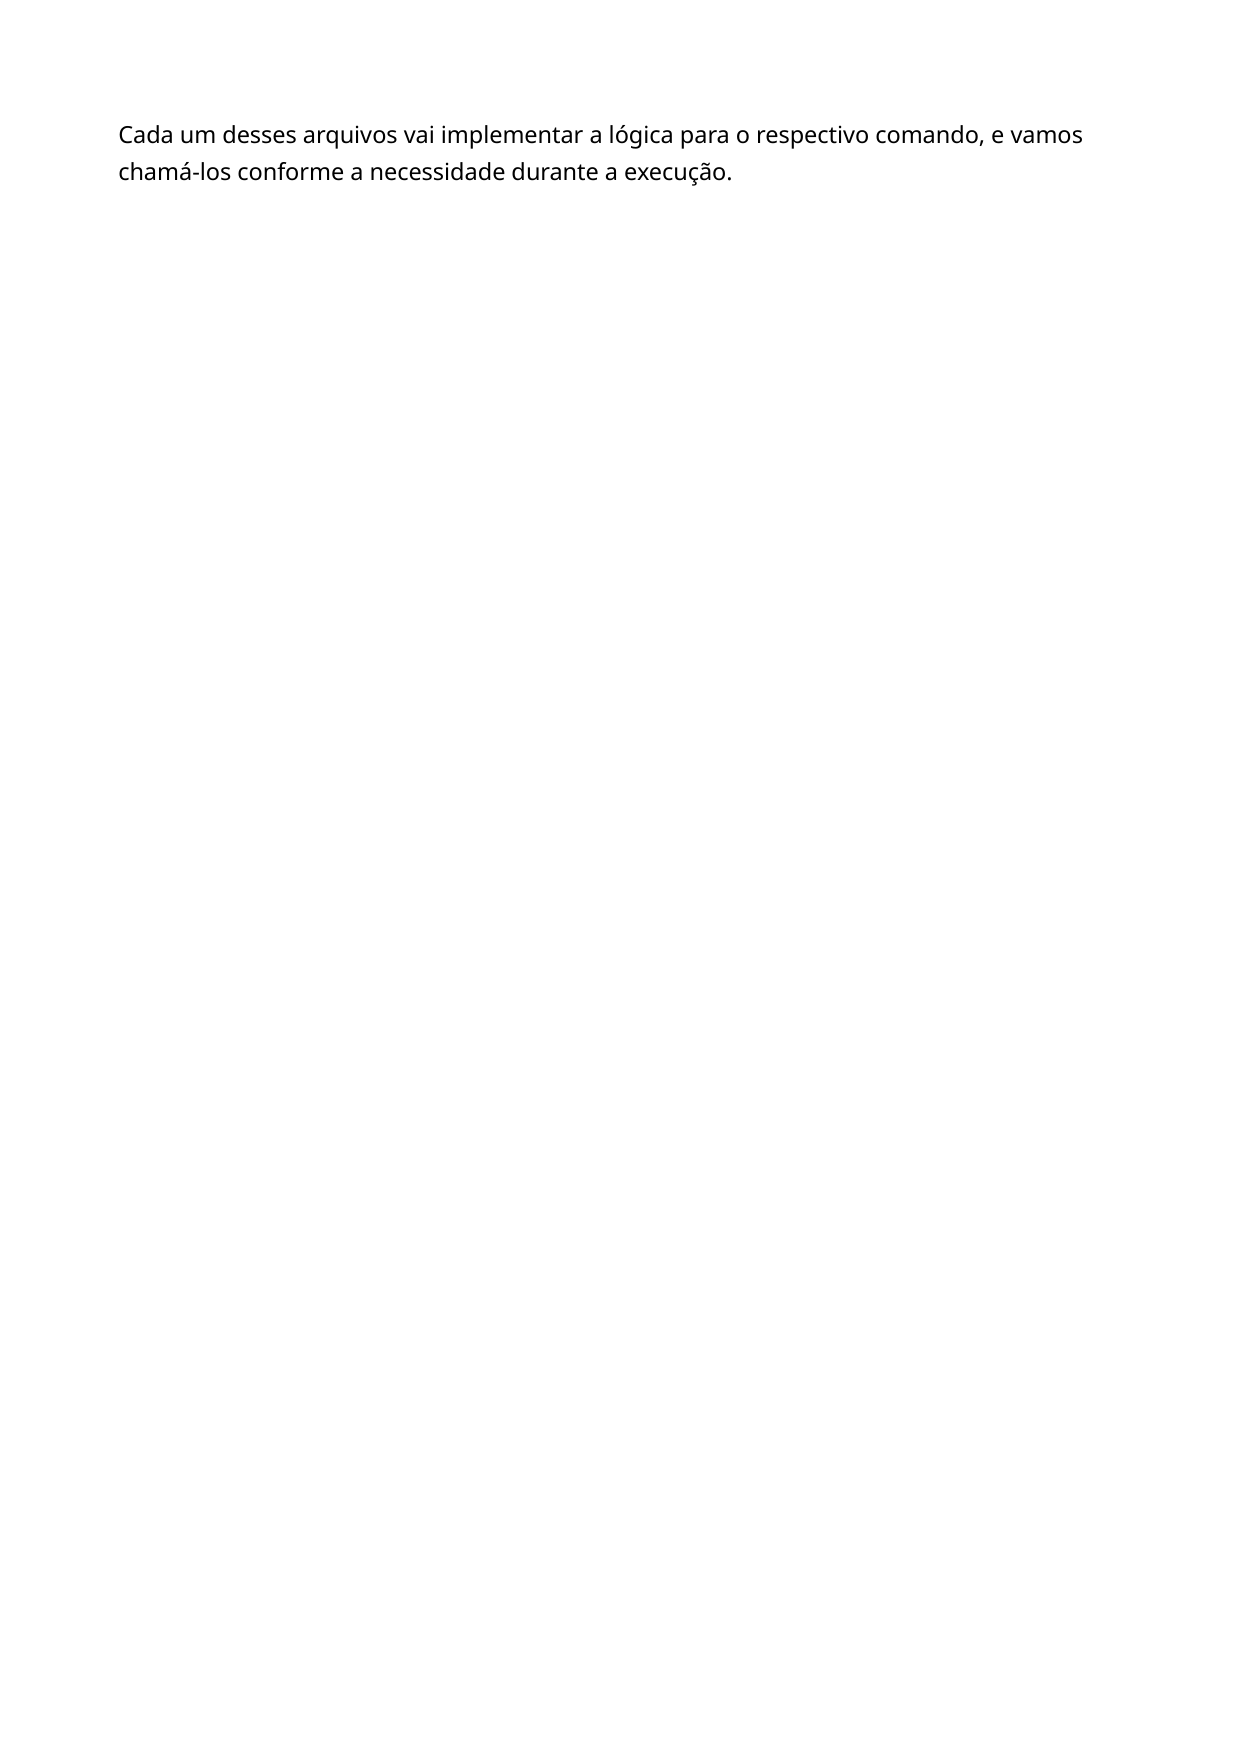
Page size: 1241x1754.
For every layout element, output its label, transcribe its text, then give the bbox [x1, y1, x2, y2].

text Cada um desses arquivos vai implementar a lógica para o respectivo comando, e vamos chamá-los conforme a necessidade durante a execução. [118, 118, 1122, 187]
